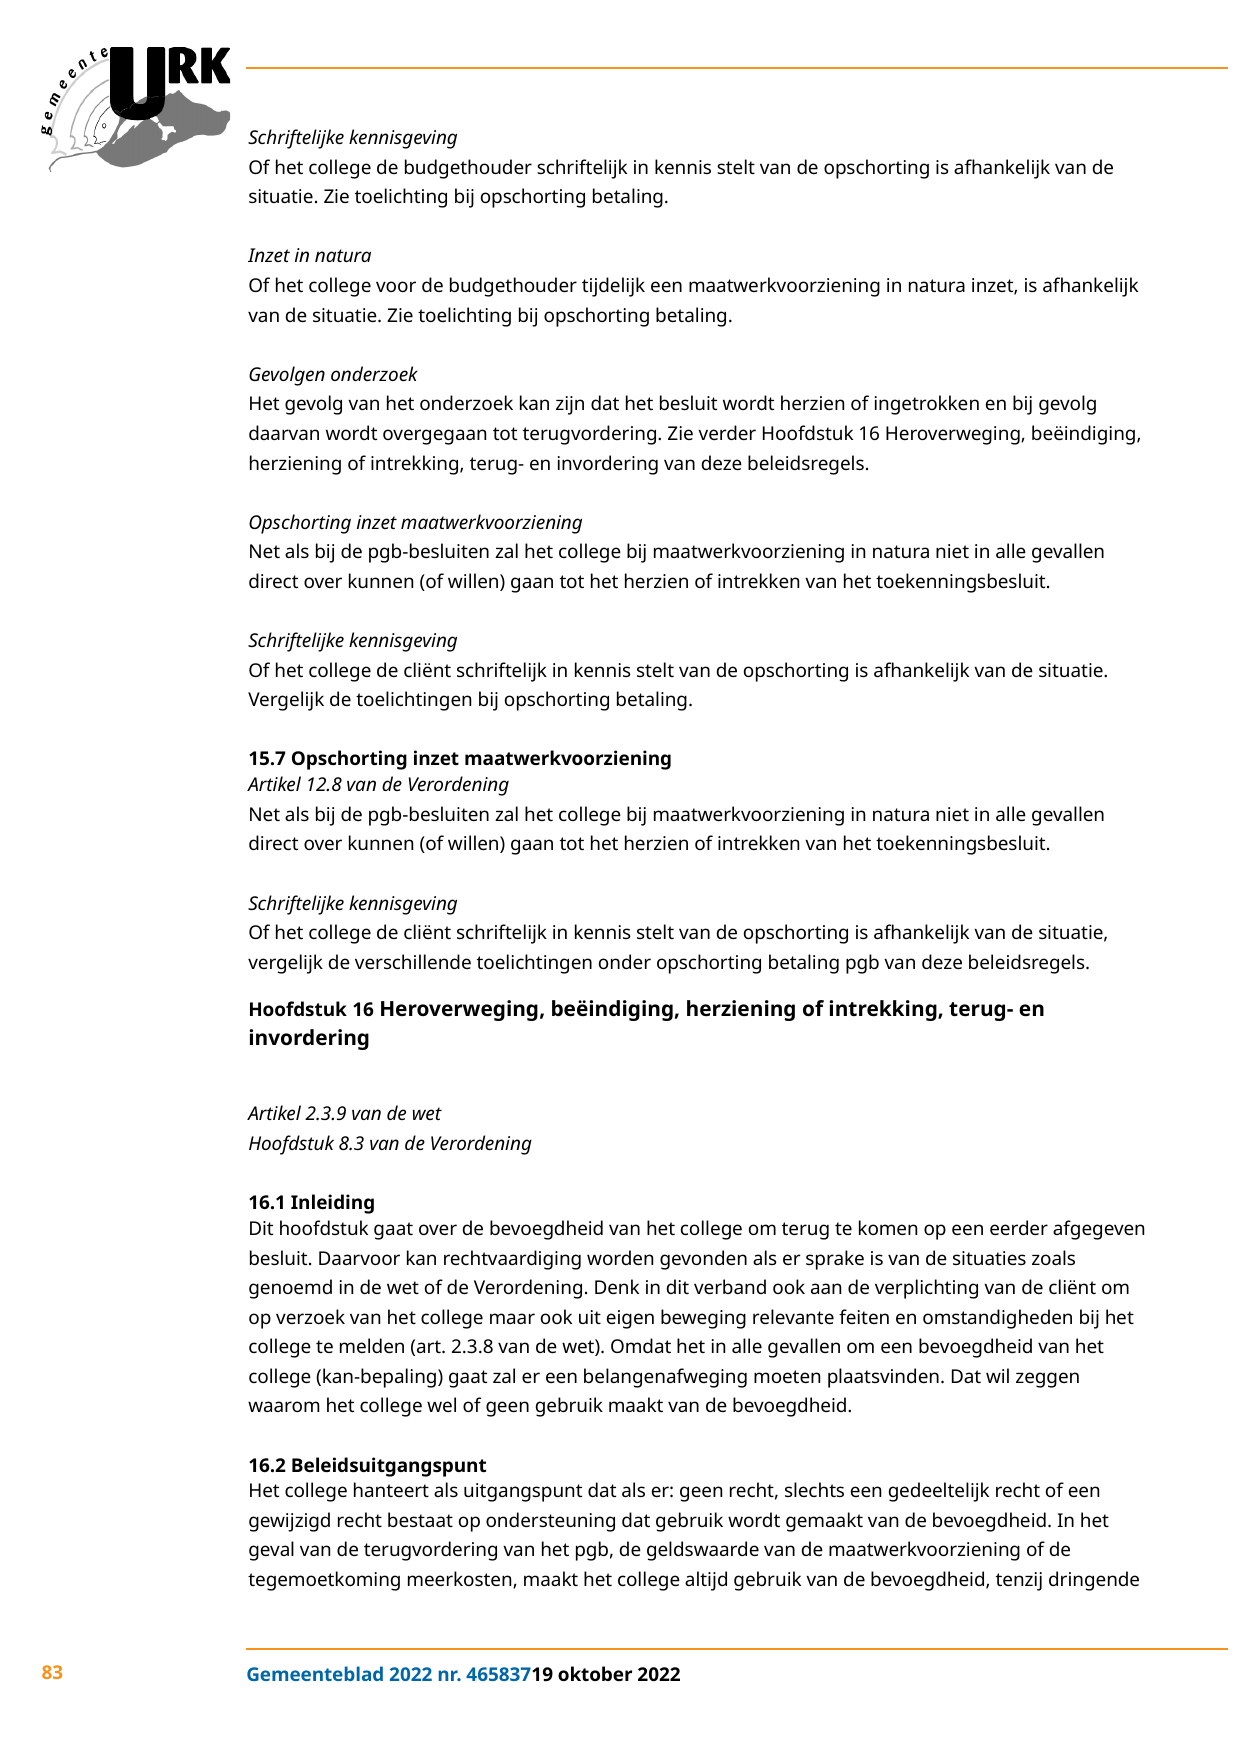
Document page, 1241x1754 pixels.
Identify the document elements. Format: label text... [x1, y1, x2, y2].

text Hoofdstuk 8.3 van de Verordening [248, 1130, 1152, 1156]
text Schriftelijke kennisgeving [248, 890, 1152, 915]
text Opschorting inzet maatwerkvoorziening [248, 509, 1152, 535]
text Net als bij de pgb-besluiten zal het college bij maatwerkvoorziening in natura niet in alle gevallen direct over kunnen (of willen) gaan tot het herzien of intrekken van het toekenningsbesluit. [248, 801, 1152, 856]
text 16.1 Inleiding [248, 1189, 1152, 1215]
text Het college hanteert als uitgangspunt dat als er: geen recht, slechts een gedeeltelijk recht of een gewijzigd recht bestaat op ondersteuning dat gebruik wordt gemaakt van de bevoegdheid. In het geval van de terugvordering van het pgb, de geldswaarde van de maatwerkvoorziening of de tegemoetkoming meerkosten, maakt het college altijd gebruik van de bevoegdheid, tenzij dringende [248, 1477, 1152, 1592]
picture [41, 47, 231, 172]
text Of het college de cliënt schriftelijk in kennis stelt van de opschorting is afhankelijk van de situatie. Vergelijk de toelichtingen bij opschorting betaling. [248, 657, 1152, 712]
text Schriftelijke kennisgeving [248, 124, 1152, 150]
text Dit hoofdstuk gaat over de bevoegdheid van het college om terug te komen op een eerder afgegeven besluit. Daarvoor kan rechtvaardiging worden gevonden als er sprake is van de situaties zoals genoemd in de wet of de Verordening. Denk in dit verband ook aan de verplichting van de cliënt om op verzoek van het college maar ook uit eigen beweging relevante feiten en omstandigheden bij het college te melden (art. 2.3.8 van de wet). Omdat het in alle gevallen om een bevoegdheid van het college (kan-bepaling) gaat zal er een belangenafweging moeten plaatsvinden. Dat wil zeggen waarom het college wel of geen gebruik maakt van de bevoegdheid. [248, 1215, 1152, 1418]
text 16.2 Beleidsuitgangspunt [248, 1452, 1152, 1477]
text Inzet in natura [248, 243, 1152, 268]
text Artikel 2.3.9 van de wet [248, 1101, 1152, 1126]
text Of het college voor de budgethouder tijdelijk een maatwerkvoorziening in natura inzet, is afhankelijk van de situatie. Zie toelichting bij opschorting betaling. [248, 272, 1152, 328]
text Het gevolg van het onderzoek kan zijn dat het besluit wordt herzien of ingetrokken en bij gevolg daarvan wordt overgegaan tot terugvordering. Zie verder Hoofdstuk 16 Heroverweging, beëindiging, herziening of intrekking, terug- en invordering van deze beleidsregels. [248, 391, 1152, 476]
text 15.7 Opschorting inzet maatwerkvoorziening [248, 746, 1152, 771]
text Net als bij de pgb-besluiten zal het college bij maatwerkvoorziening in natura niet in alle gevallen direct over kunnen (of willen) gaan tot het herzien of intrekken van het toekenningsbesluit. [248, 538, 1152, 594]
text Of het college de budgethouder schriftelijk in kennis stelt van de opschorting is afhankelijk van de situatie. Zie toelichting bij opschorting betaling. [248, 154, 1152, 209]
text Gevolgen onderzoek [248, 361, 1152, 387]
text Of het college de cliënt schriftelijk in kennis stelt van de opschorting is afhankelijk van de situatie, vergelijk de verschillende toelichtingen onder opschorting betaling pgb van deze beleidsregels. [248, 919, 1152, 974]
text Schriftelijke kennisgeving [248, 627, 1152, 653]
text Artikel 12.8 van de Verordening [248, 771, 1152, 797]
text Hoofdstuk 16 Heroverweging, beëindiging, herziening of intrekking, terug- en invordering [248, 994, 1152, 1051]
